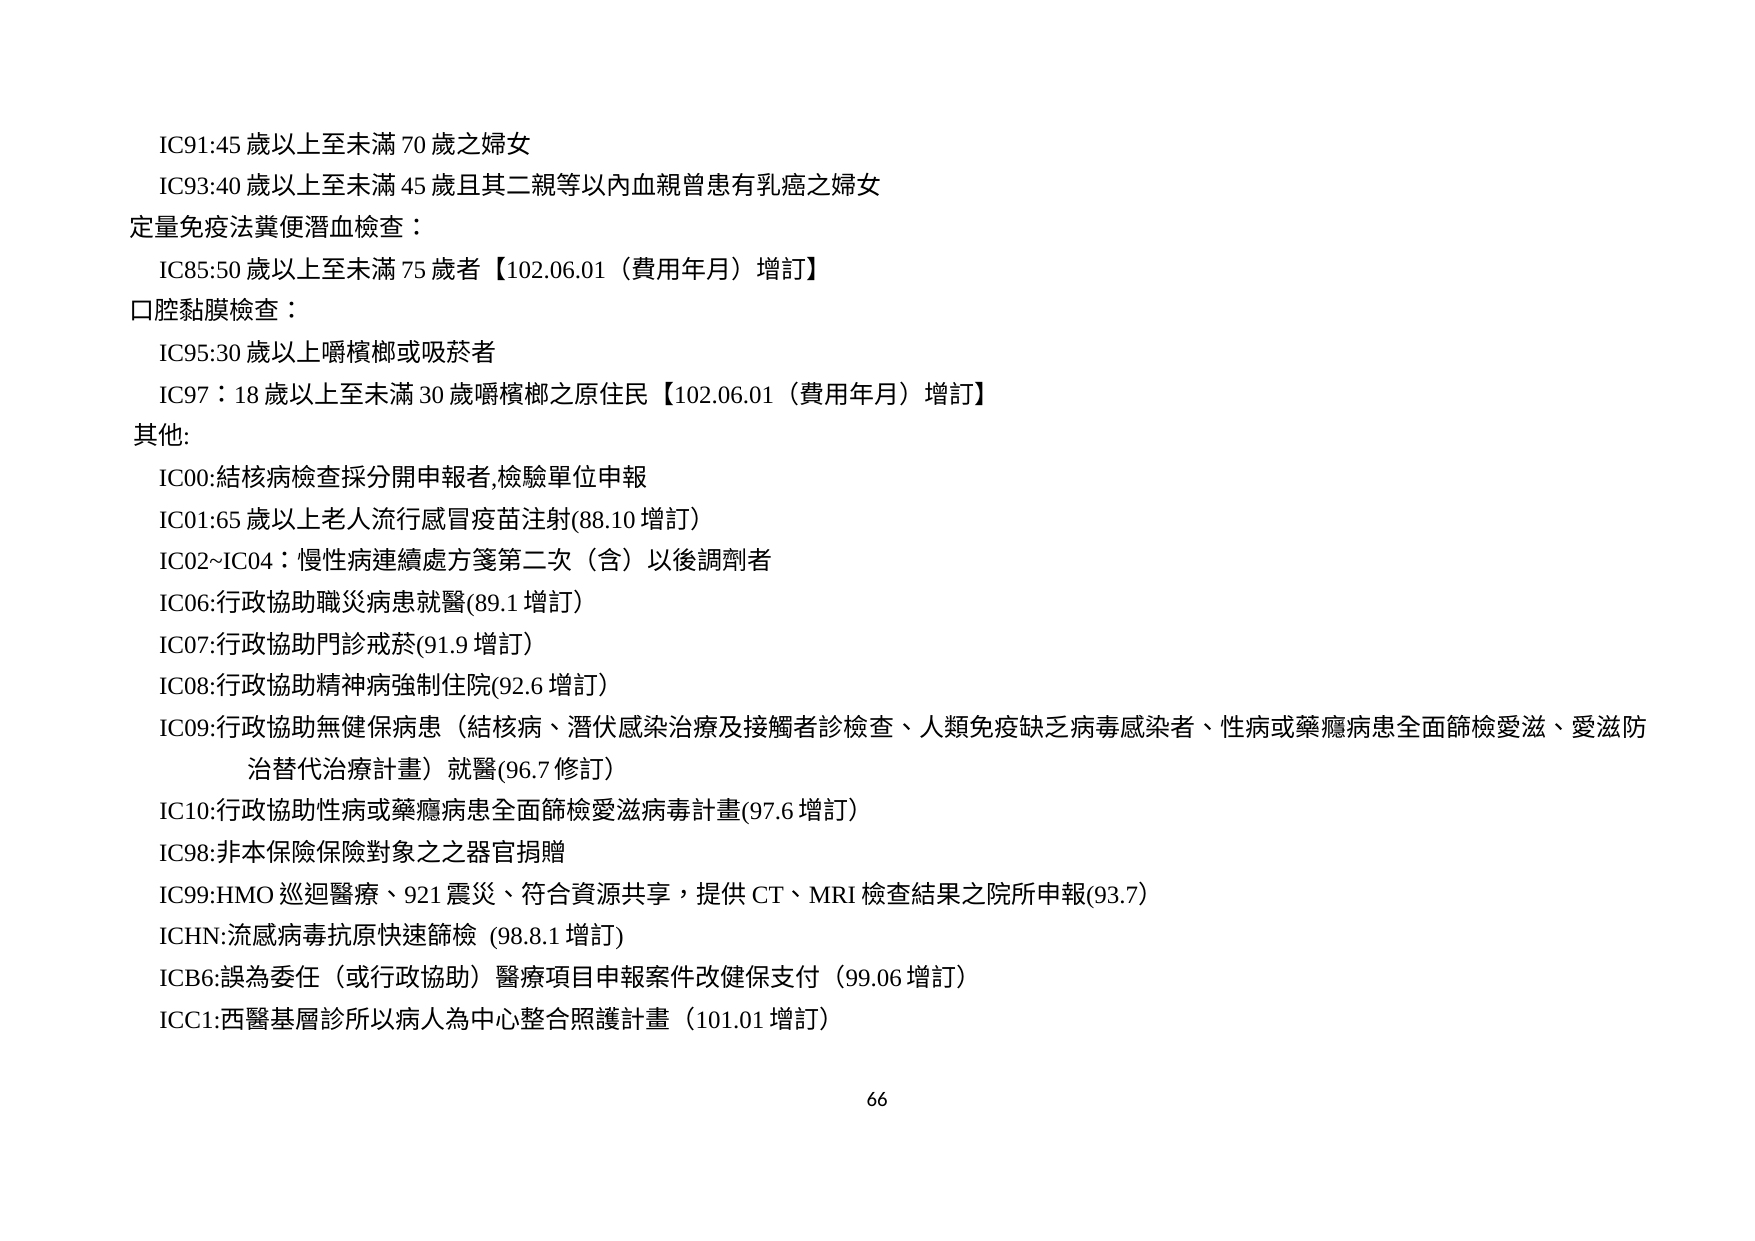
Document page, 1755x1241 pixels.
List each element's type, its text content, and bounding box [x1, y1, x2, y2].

table_cell IC91:45歲以上至未滿70歲之婦女 IC93:40歲以上至未滿45歲且其二親等以內血親曾患有乳癌之婦女 定量免疫法糞便潛血檢查： IC85:50歲以上至未滿75歲者【102.06.01（費用年月）增訂】 口腔黏膜檢查： IC95:30歲以上嚼檳榔或吸菸者 IC97：18歲以上至未滿30歲嚼檳榔之原住民【102.06.01（費用年月）增訂】 其他: IC00:結核病檢查採分開申報者,檢驗單位申報 IC01:65歲以上老人流行感冒疫苗注射(88.10增訂） IC02~IC04：慢性病連續處方箋第二次（含）以後調劑者 IC06:行政協助職災病患就醫(89.1增訂） IC07:行政協助門診戒菸(91.9增訂） IC08:行政協助精神病強制住院(92.6增訂） IC09:行政協助無健保病患（結核病、潛伏感染治療及接觸者診檢查、人類免疫缺乏病毒感染者、性病或藥癮病患全面篩檢愛滋、愛滋防治替代治療計畫）就醫(96.7修訂） IC10:行政協助性病或藥癮病患全面篩檢愛滋病毒計畫(97.6增訂） IC98:非本保險保險對象之之器官捐贈 IC99:HMO巡迴醫療、921震災、符合資源共享，提供CT、MRI檢查結果之院所申報(93.7） ICHN:流感病毒抗原快速篩檢 (98.8.1增訂) ICB6:誤為委任（或行政協助）醫療項目申報案件改健保支付（99.06增訂） ICC1:西醫基層診所以病人為中心整合照護計畫（101.01增訂） [118, 119, 1658, 1035]
